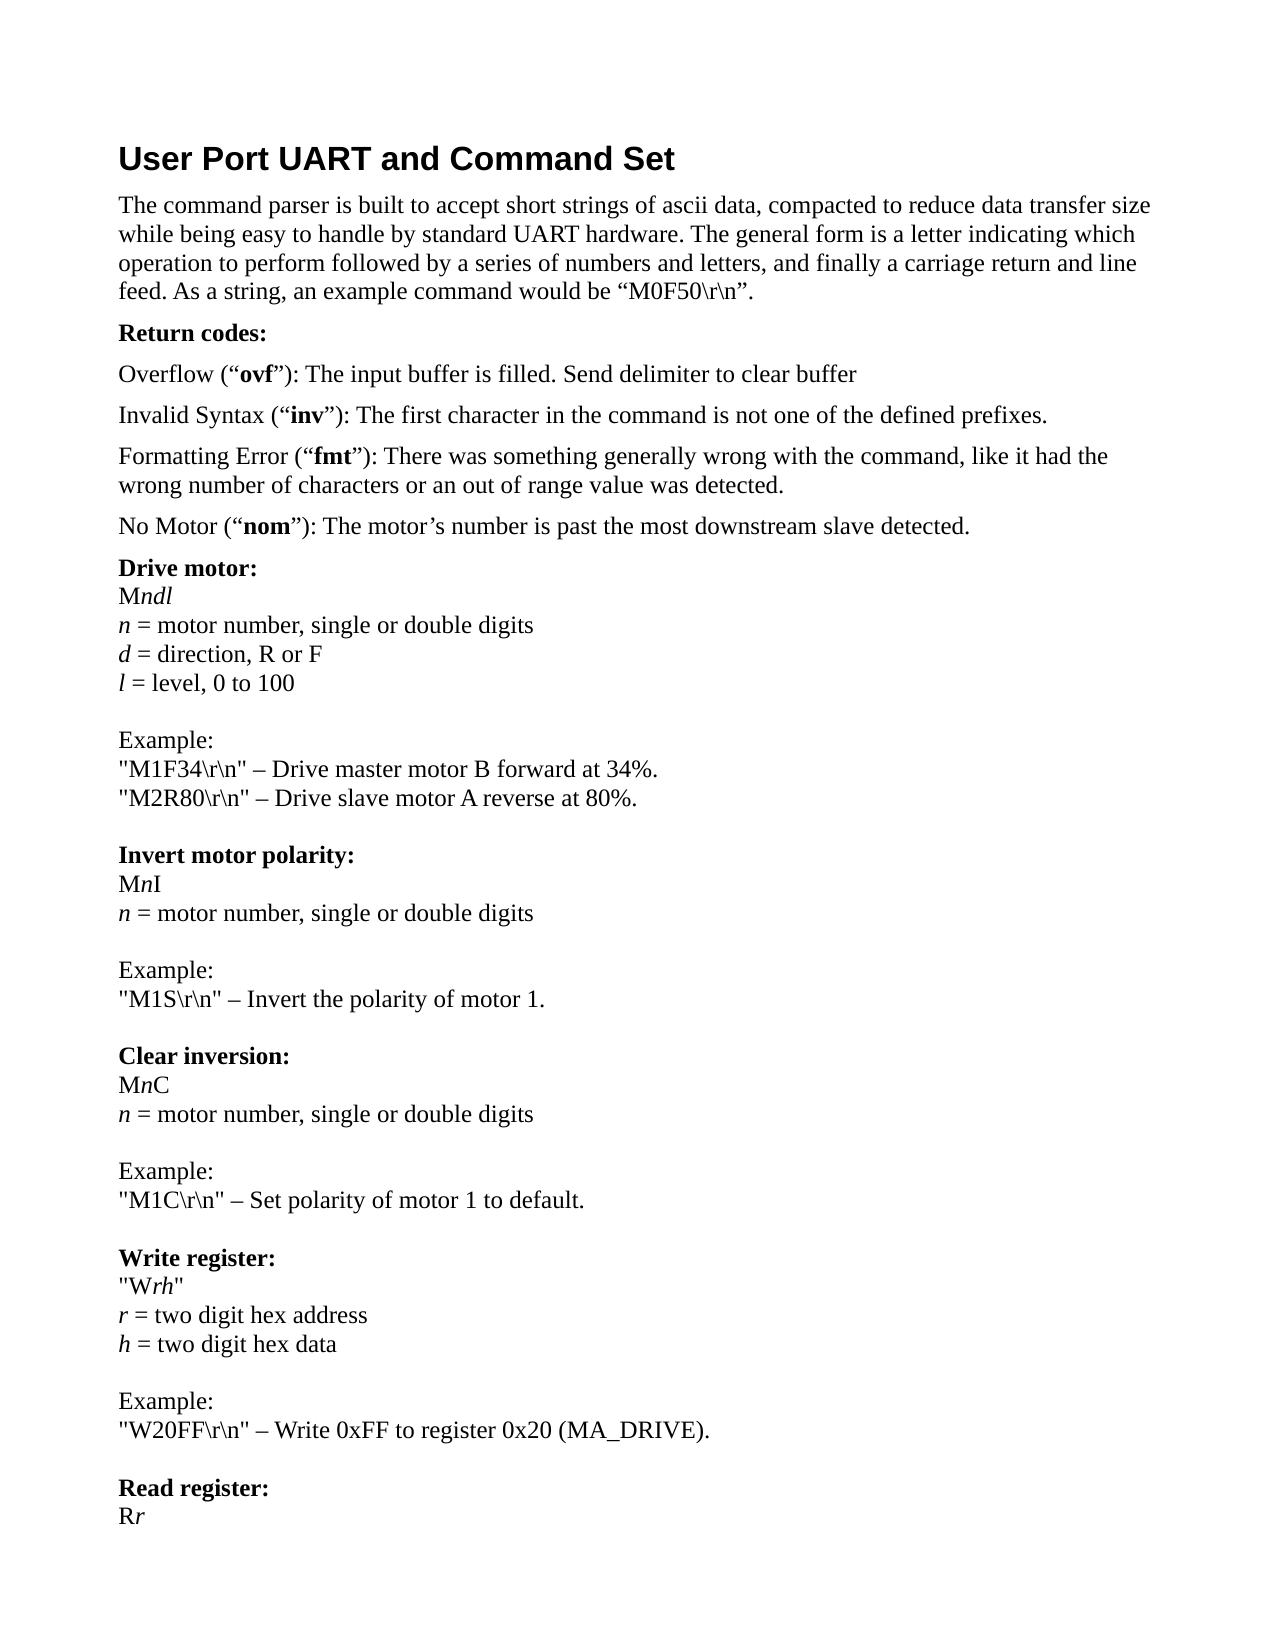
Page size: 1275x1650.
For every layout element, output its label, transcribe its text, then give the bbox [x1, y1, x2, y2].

text n = motor number, single or double digits [118, 1099, 1157, 1128]
subtitle User Port UART and Command Set [118, 139, 1157, 178]
text The command parser is built to accept short strings of ascii data, compacted to reduce data transfer size while being easy to handle by standard UART hardware. The general form is a letter indicating which operation to perform followed by a series of numbers and letters, and finally a carriage return and line feed. As a string, an example command would be “M0F50\r\n”. [118, 190, 1157, 305]
text Example: [118, 725, 1157, 754]
text Clear inversion: [118, 1041, 1157, 1070]
text Overflow (“ovf”): The input buffer is filled. Send delimiter to clear buffer [118, 359, 1157, 388]
text Example: [118, 1156, 1157, 1185]
text n = motor number, single or double digits [118, 898, 1157, 926]
text h = two digit hex data [118, 1329, 1157, 1358]
text Example: [118, 1386, 1157, 1415]
text "M1C\r\n" – Set polarity of motor 1 to default. [118, 1185, 1157, 1214]
text "W20FF\r\n" – Write 0xFF to register 0x20 (MA_DRIVE). [118, 1415, 1157, 1444]
text Invert motor polarity: [118, 840, 1157, 869]
text Rr [118, 1501, 1157, 1530]
text Drive motor: [118, 553, 1157, 581]
text "Wrh" [118, 1271, 1157, 1300]
text Formatting Error (“fmt”): There was something generally wrong with the command, like it had the wrong number of characters or an out of range value was detected. [118, 441, 1157, 499]
text r = two digit hex address [118, 1300, 1157, 1329]
text Mndl [118, 581, 1157, 610]
text n = motor number, single or double digits [118, 610, 1157, 639]
text Write register: [118, 1243, 1157, 1271]
text MnI [118, 869, 1157, 898]
text "M2R80\r\n" – Drive slave motor A reverse at 80%. [118, 783, 1157, 811]
text MnC [118, 1070, 1157, 1099]
text Invalid Syntax (“inv”): The first character in the command is not one of the defined prefixes. [118, 400, 1157, 429]
text "M1F34\r\n" – Drive master motor B forward at 34%. [118, 754, 1157, 783]
text "M1S\r\n" – Invert the polarity of motor 1. [118, 984, 1157, 1013]
text Read register: [118, 1473, 1157, 1501]
text Example: [118, 955, 1157, 984]
text Return codes: [118, 318, 1157, 346]
text d = direction, R or F [118, 639, 1157, 668]
text l = level, 0 to 100 [118, 668, 1157, 696]
text No Motor (“nom”): The motor’s number is past the most downstream slave detected. [118, 511, 1157, 540]
